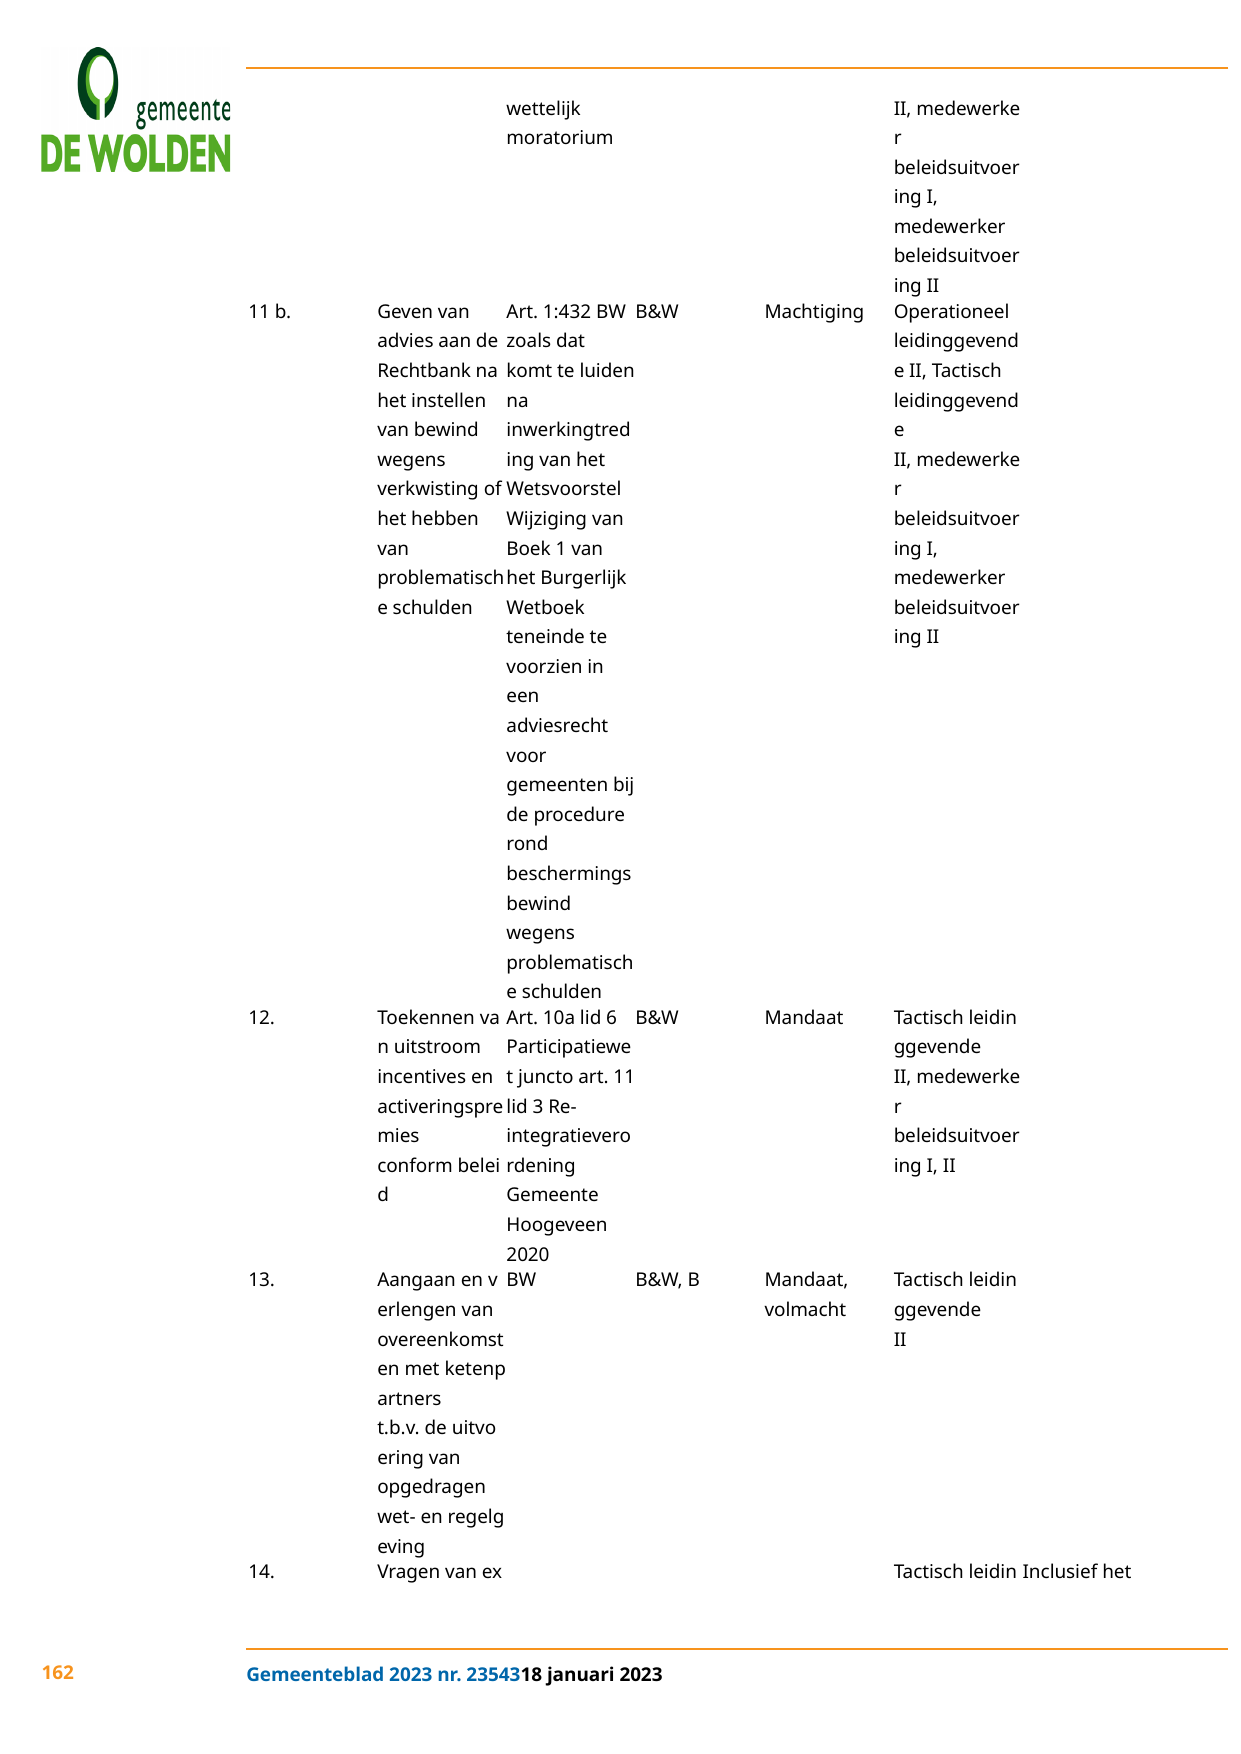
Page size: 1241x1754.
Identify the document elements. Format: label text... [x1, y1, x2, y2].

table_cell [635, 1559, 764, 1584]
table_cell B&W [635, 1004, 764, 1267]
table_cell [506, 1559, 635, 1584]
table_cell [1023, 1267, 1152, 1558]
table_cell [635, 95, 764, 298]
table_cell BW [506, 1267, 635, 1558]
table_cell Toekennen van uitstroom incentives en activeringspremies conform beleid [377, 1004, 506, 1267]
table_cell wettelijk moratorium [506, 95, 635, 298]
table_cell Inclusief het [1023, 1559, 1152, 1584]
table_cell [764, 95, 893, 298]
table_cell Art. 10a lid 6 Participatiewet juncto art. 11 lid 3 Re-integratieverordening Gemeente Hoogeveen 2020 [506, 1004, 635, 1267]
table_cell 12. [248, 1004, 377, 1267]
table_cell Mandaat, volmacht [764, 1267, 893, 1558]
table_cell Aangaan en verlengen van overeenkomsten met ketenpartners t.b.v. de uitvoering van opgedragen wet- en regelgeving [377, 1267, 506, 1558]
table_cell [1023, 298, 1152, 1004]
table_cell Tactisch leidin [894, 1559, 1022, 1584]
table_cell [1023, 1004, 1152, 1267]
table_cell Art. 1:432 BW zoals dat komt te luiden na inwerkingtreding van het Wetsvoorstel Wijziging van Boek 1 van het Burgerlijk Wetboek teneinde te voorzien in een adviesrecht voor gemeenten bij de procedure rond beschermingsbewind wegens problematische schulden [506, 298, 635, 1004]
table_cell 14. [248, 1559, 377, 1584]
table_cell B&W [635, 298, 764, 1004]
table_cell Tactisch leidinggevende II [894, 1267, 1022, 1558]
table_cell [377, 95, 506, 298]
table_cell Operationeel leidinggevende II, Tactisch leidinggevende II, medewerker beleidsuitvoering I, medewerker beleidsuitvoering II [894, 298, 1022, 1004]
table_cell [248, 95, 377, 298]
picture [41, 47, 231, 172]
table_cell 13. [248, 1267, 377, 1558]
table_cell Geven van advies aan de Rechtbank na het instellen van bewind wegens verkwisting of het hebben van problematische schulden [377, 298, 506, 1004]
table_cell [1023, 95, 1152, 298]
table_cell Machtiging [764, 298, 893, 1004]
table_cell II, medewerker beleidsuitvoering I, medewerker beleidsuitvoering II [894, 95, 1022, 298]
table_cell B&W, B [635, 1267, 764, 1558]
table_cell Tactisch leidinggevende II, medewerker beleidsuitvoering I, II [894, 1004, 1022, 1267]
table_cell [764, 1559, 893, 1584]
table_cell 11 b. [248, 298, 377, 1004]
table_cell Vragen van ex [377, 1559, 506, 1584]
table_cell Mandaat [764, 1004, 893, 1267]
